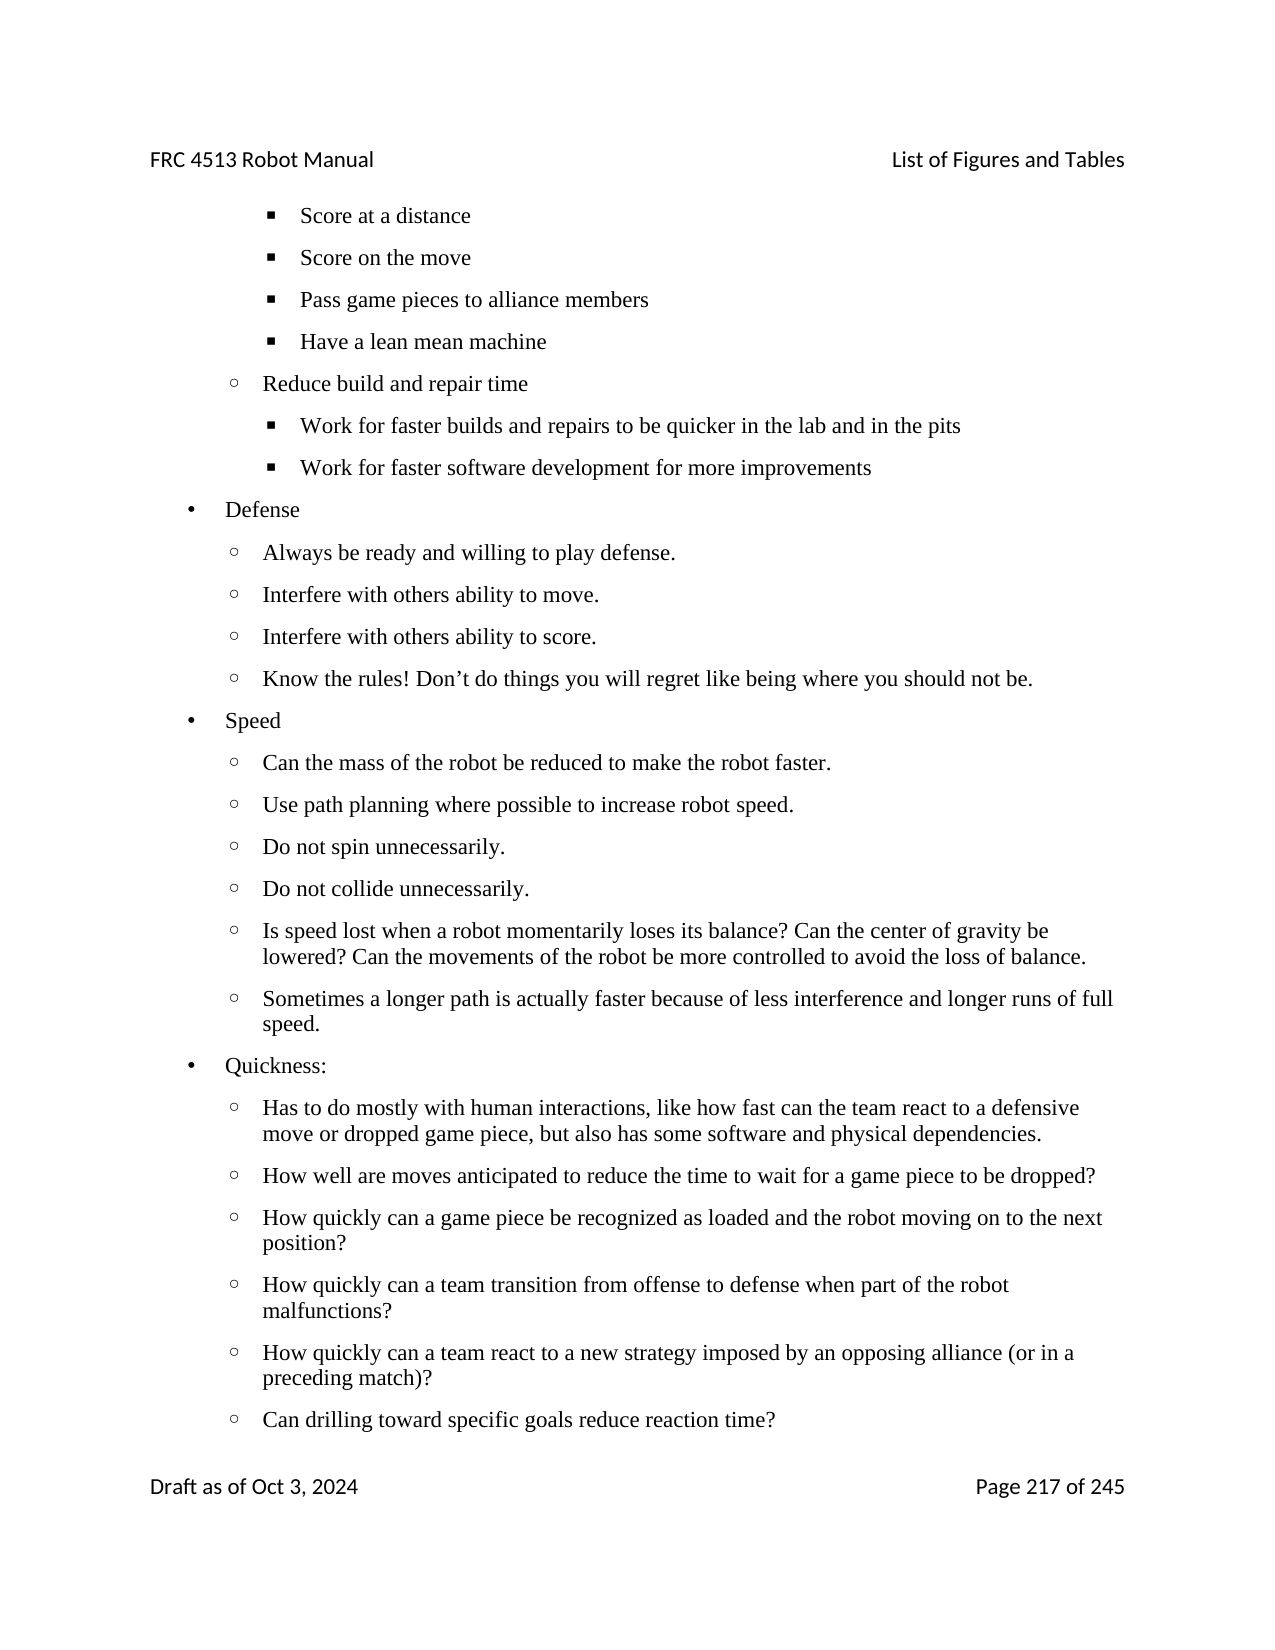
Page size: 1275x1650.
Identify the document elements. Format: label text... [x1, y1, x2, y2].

list Use path planning where possible to increase robot speed. [225, 792, 1125, 817]
list Interfere with others ability to score. [225, 624, 1125, 649]
list Pass game pieces to alliance members [262, 287, 1125, 312]
list Defense [187, 497, 1125, 523]
list How quickly can a team transition from offense to defense when part of the robot malfunctions? [225, 1272, 1125, 1323]
list Sometimes a longer path is actually faster because of less interference and longer runs of full speed. [225, 986, 1125, 1037]
list How quickly can a game piece be recognized as loaded and the robot moving on to the next position? [225, 1205, 1125, 1256]
list Has to do mostly with human interactions, like how fast can the team react to a defensive move or dropped game piece, but also has some software and physical dependencies. [225, 1095, 1125, 1146]
list Work for faster builds and repairs to be quicker in the lab and in the pits [262, 413, 1125, 439]
list Do not spin unnecessarily. [225, 834, 1125, 859]
list How quickly can a team react to a new strategy imposed by an opposing alliance (or in a preceding match)? [225, 1340, 1125, 1391]
list Score at a distance [262, 203, 1125, 228]
list Have a lean mean machine [262, 329, 1125, 354]
list Do not collide unnecessarily. [225, 876, 1125, 902]
list Speed [187, 708, 1125, 733]
list Interfere with others ability to move. [225, 582, 1125, 607]
list Work for faster software development for more improvements [262, 455, 1125, 481]
list Reduce build and repair time [225, 371, 1125, 397]
list Quickness: [187, 1053, 1125, 1079]
list Know the rules! Don’t do things you will regret like being where you should not be. [225, 666, 1125, 691]
list How well are moves anticipated to reduce the time to wait for a game piece to be dropped? [225, 1163, 1125, 1188]
list Score on the move [262, 245, 1125, 270]
list Is speed lost when a robot momentarily loses its balance? Can the center of gravity be lowered? Can the movements of the robot be more controlled to avoid the loss of balance. [225, 918, 1125, 969]
list Always be ready and willing to play defense. [225, 539, 1125, 565]
list Can drilling toward specific goals reduce reaction time? [225, 1407, 1125, 1433]
list Can the mass of the robot be reduced to make the robot faster. [225, 750, 1125, 775]
